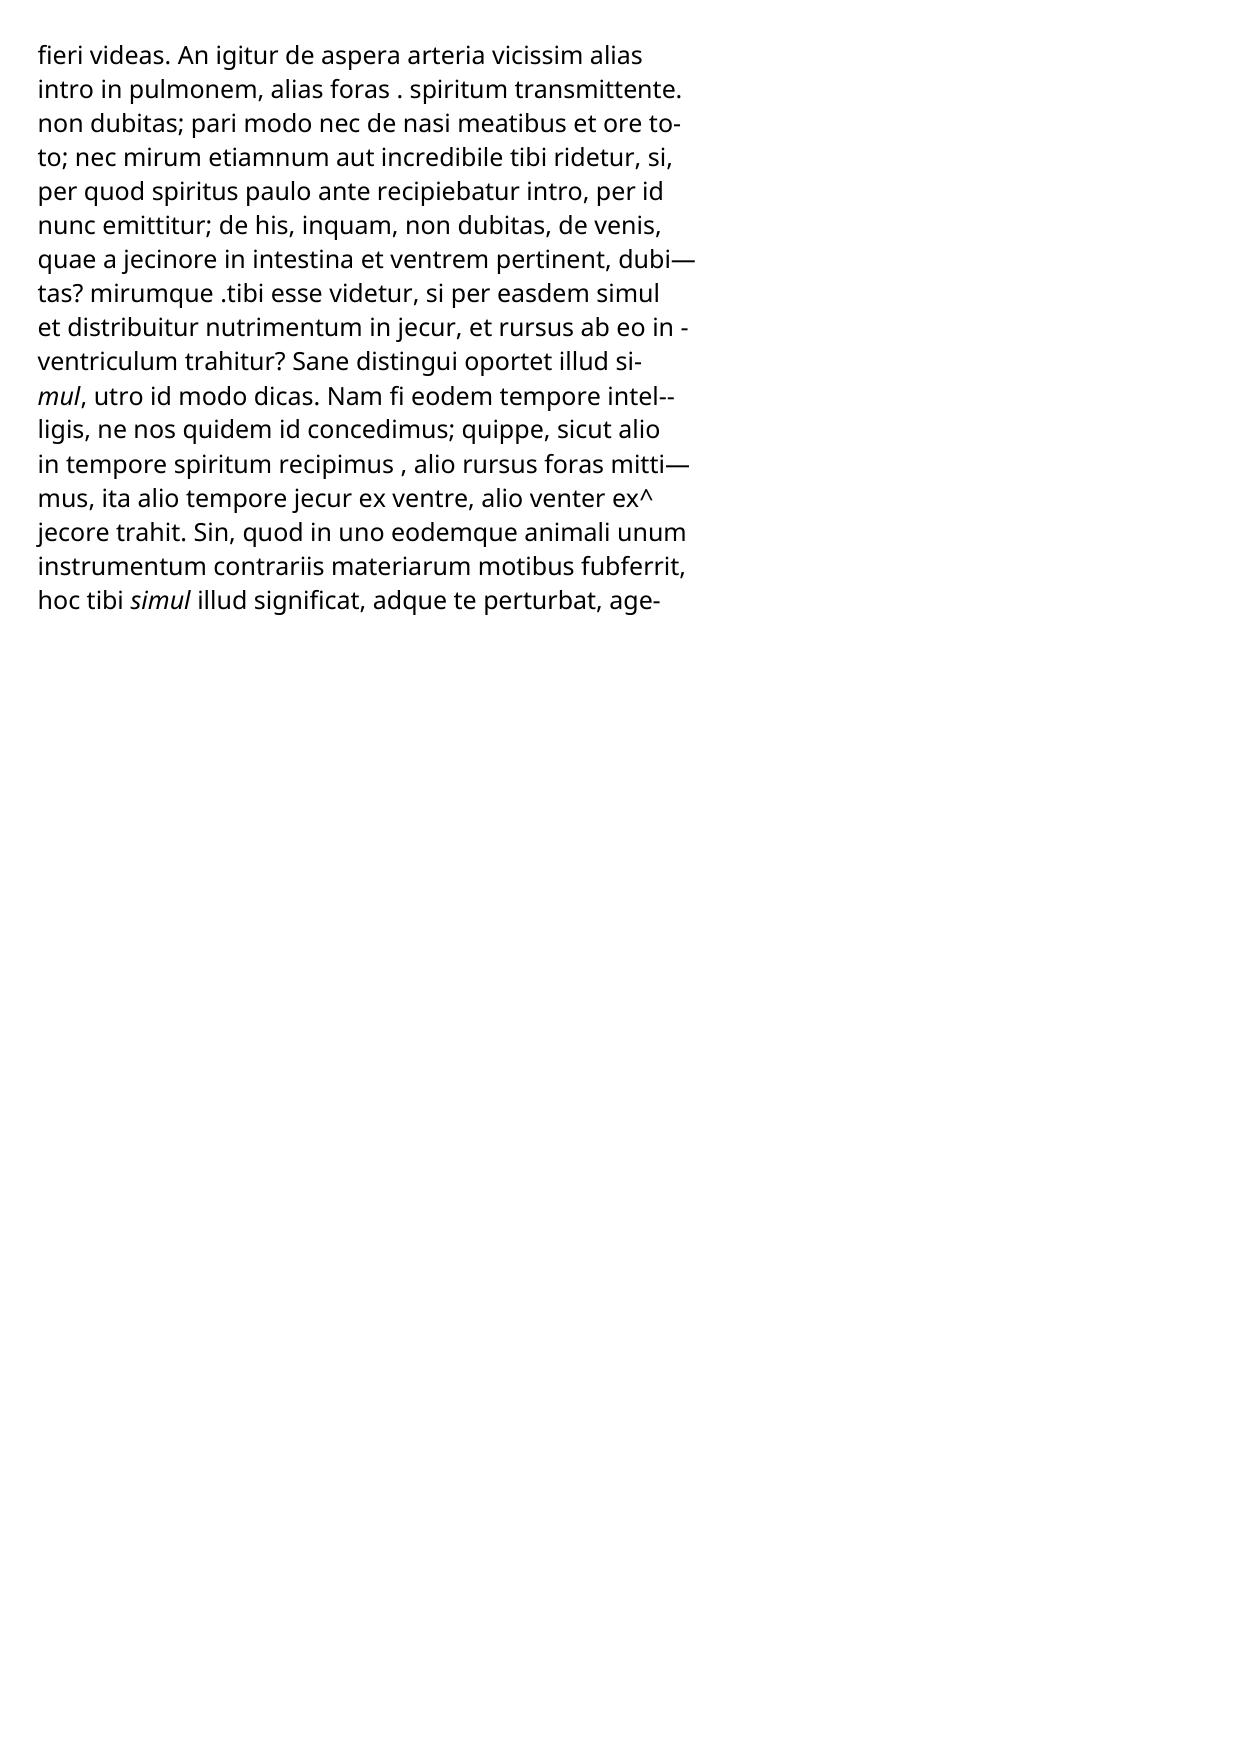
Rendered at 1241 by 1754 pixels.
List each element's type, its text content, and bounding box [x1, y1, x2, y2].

text fieri videas. An igitur de aspera arteria vicissim alias intro in pulmonem, alias foras . spiritum transmittente. non dubitas; pari modo nec de nasi meatibus et ore to- to; nec mirum etiamnum aut incredibile tibi ridetur, si, per quod spiritus paulo ante recipiebatur intro, per id nunc emittitur; de his, inquam, non dubitas, de venis, quae a jecinore in intestina et ventrem pertinent, dubi— tas? mirumque .tibi esse videtur, si per easdem simul et distribuitur nutrimentum in jecur, et rursus ab eo in - ventriculum trahitur? Sane distingui oportet illud si- mul, utro id modo dicas. Nam fi eodem tempore intel-- ligis, ne nos quidem id concedimus; quippe, sicut alio in tempore spiritum recipimus , alio rursus foras mitti— mus, ita alio tempore jecur ex ventre, alio venter ex^ jecore trahit. Sin, quod in uno eodemque animali unum instrumentum contrariis materiarum motibus fubferrit, hoc tibi simul illud significat, adque te perturbat, age- [37, 37, 1203, 617]
